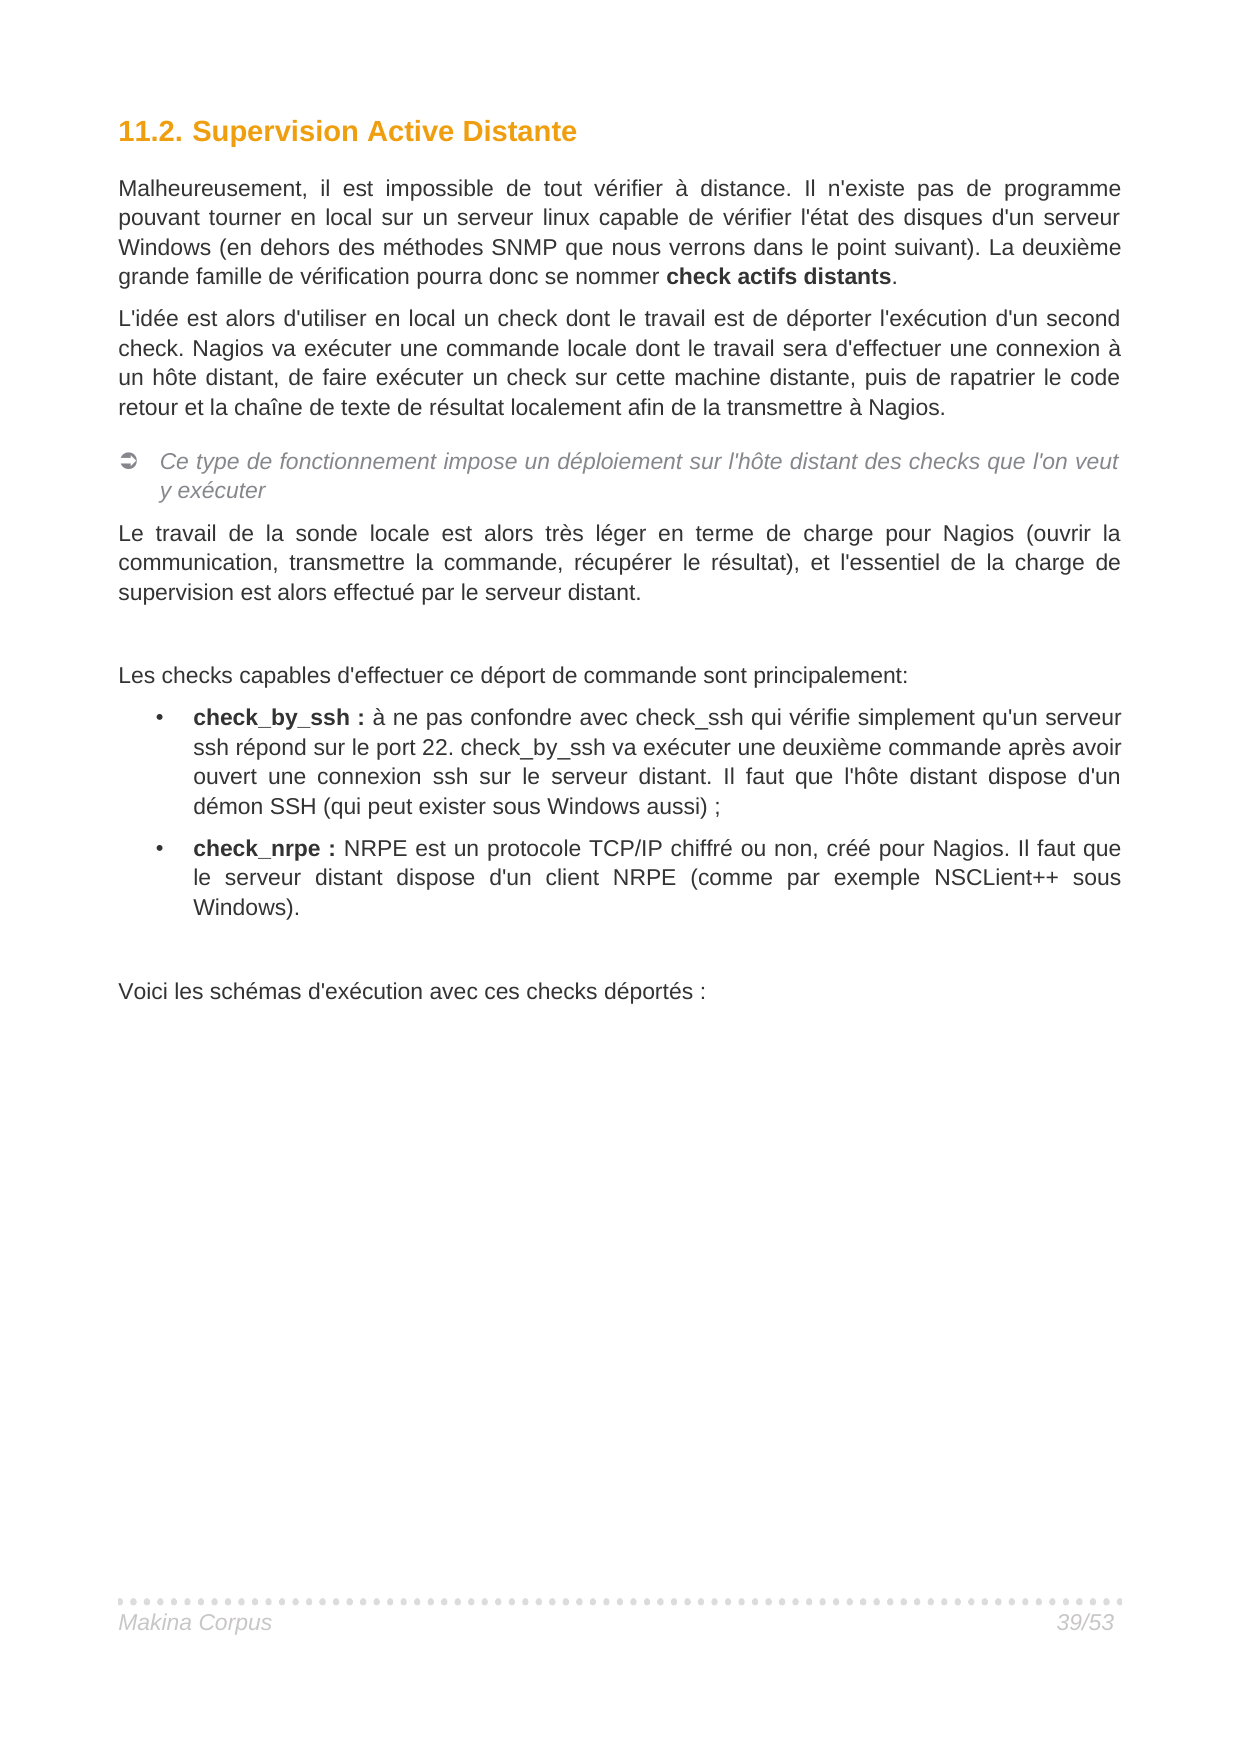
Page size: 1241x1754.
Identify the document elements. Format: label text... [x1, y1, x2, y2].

text L'idée est alors d'utiliser en local un check dont le travail est de déporter l'exécution d'un second check. Nagios va exécuter une commande locale dont le travail sera d'effectuer une connexion à un hôte distant, de faire exécuter un check sur cette machine distante, puis de rapatrier le code retour et la chaîne de texte de résultat localement afin de la transmettre à Nagios. [118, 303, 1122, 421]
list check_by_ssh : à ne pas confondre avec check_ssh qui vérifie simplement qu'un serveur ssh répond sur le port 22. check_by_ssh va exécuter une deuxième commande après avoir ouvert une connexion ssh sur le serveur distant. Il faut que l'hôte distant dispose d'un démon SSH (qui peut exister sous Windows aussi) ; [156, 702, 1122, 820]
list Ce type de fonctionnement impose un déploiement sur l'hôte distant des checks que l'on veut y exécuter [118, 446, 1122, 505]
list check_nrpe : NRPE est un protocole TCP/IP chiffré ou non, créé pour Nagios. Il faut que le serveur distant dispose d'un client NRPE (comme par exemple NSCLient++ sous Windows). [156, 833, 1122, 921]
text Malheureusement, il est impossible de tout vérifier à distance. Il n'existe pas de programme pouvant tourner en local sur un serveur linux capable de vérifier l'état des disques d'un serveur Windows (en dehors des méthodes SNMP que nous verrons dans le point suivant). La deuxième grande famille de vérification pourra donc se nommer check actifs distants. [118, 173, 1122, 291]
subtitle Supervision Active Distante [118, 118, 1122, 148]
text Le travail de la sonde locale est alors très léger en terme de charge pour Nagios (ouvrir la communication, transmettre la commande, récupérer le résultat), et l'essentiel de la charge de supervision est alors effectué par le serveur distant. [118, 517, 1122, 606]
picture [118, 1593, 1123, 1610]
text Les checks capables d'effectuer ce déport de commande sont principalement: [118, 660, 1122, 690]
text Voici les schémas d'exécution avec ces checks déportés : [118, 976, 1122, 1005]
